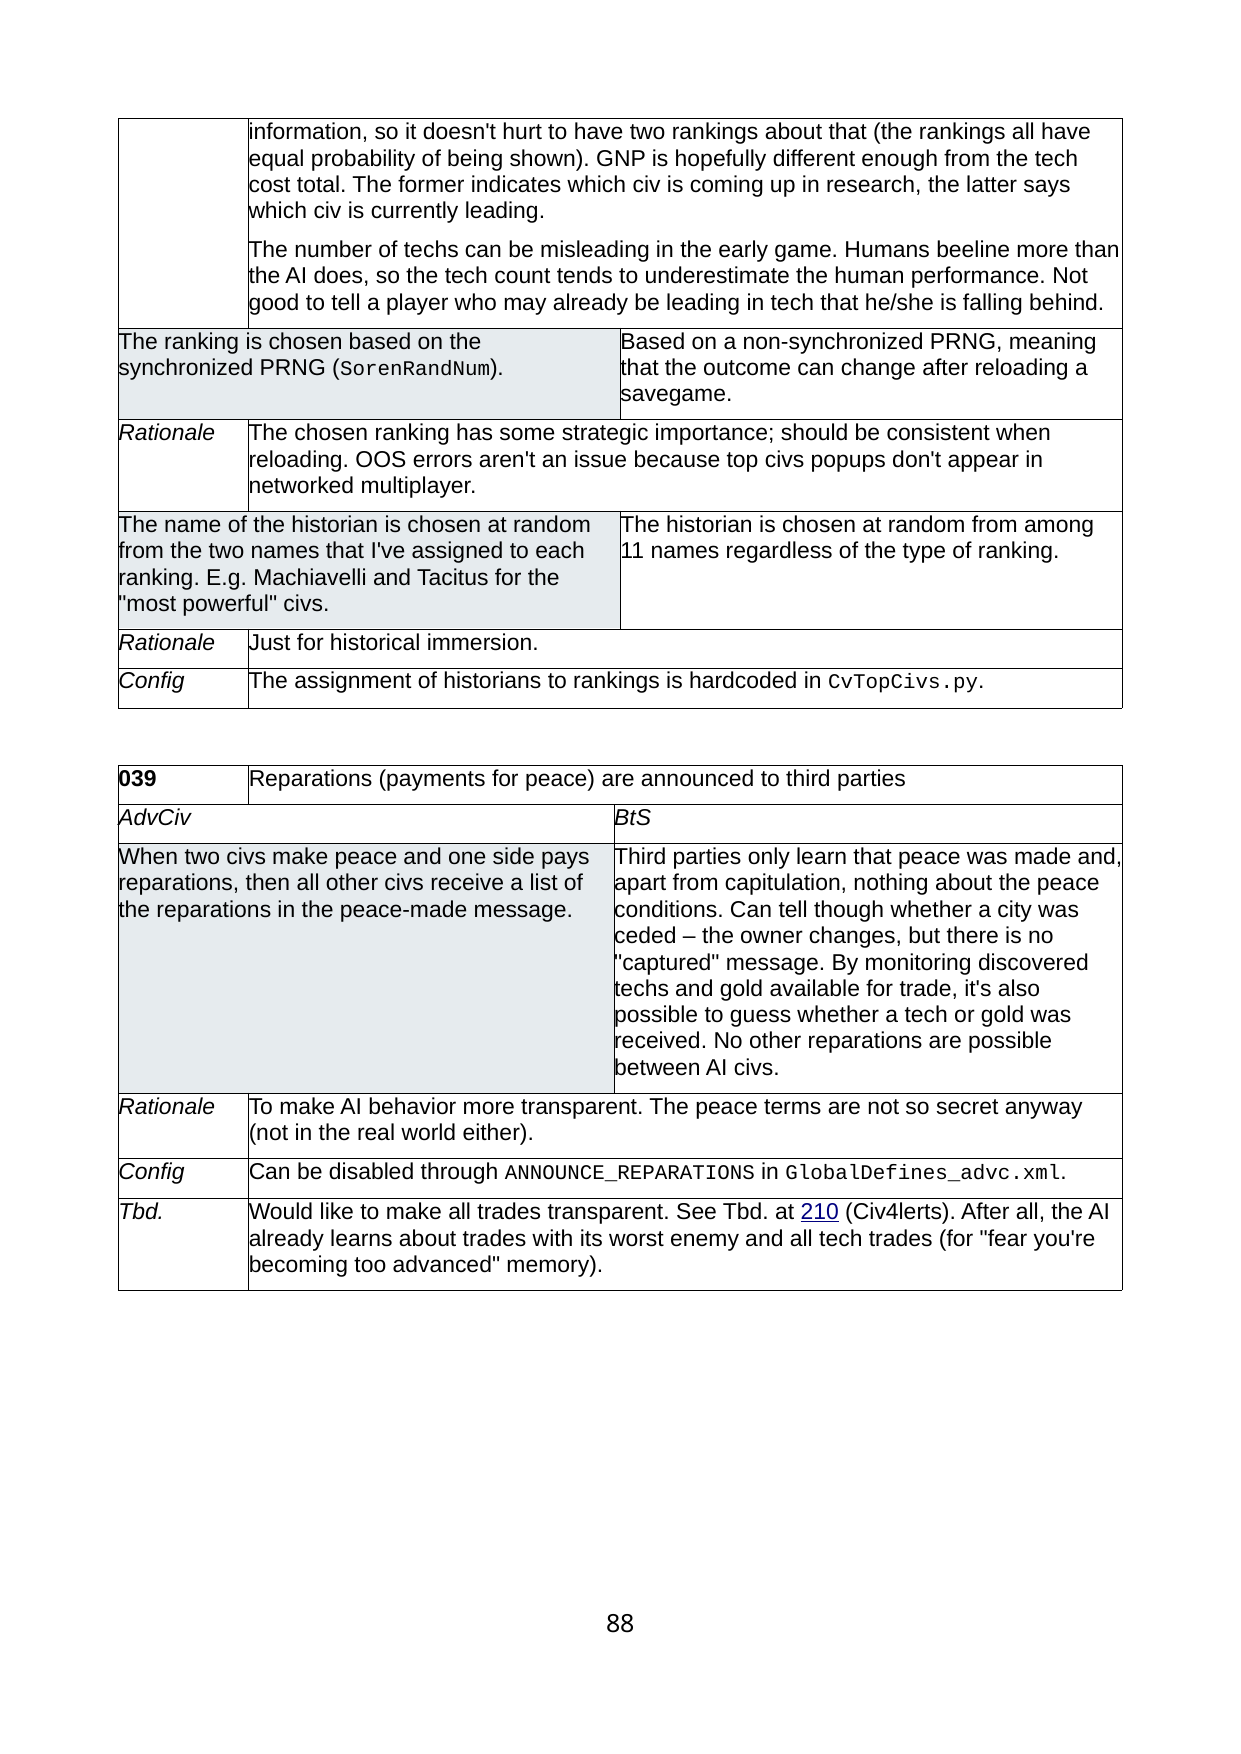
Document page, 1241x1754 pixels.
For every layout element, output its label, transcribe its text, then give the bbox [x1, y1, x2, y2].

table_cell Config [119, 1159, 248, 1198]
table_cell Rationale [119, 630, 248, 667]
table_cell [119, 119, 248, 327]
table_cell To make AI behavior more transparent. The peace terms are not so secret anyway (not in the real world either). [249, 1094, 1122, 1158]
table_cell Rationale [119, 420, 248, 511]
table_cell Rationale [119, 1094, 248, 1158]
table_cell Can be disabled through ANNOUNCE_REPARATIONS in GlobalDefines_advc.xml. [249, 1159, 1122, 1198]
table_cell The historian is chosen at random from among 11 names regardless of the type of ranking. [621, 512, 1122, 628]
table_cell The ranking is chosen based on the synchronized PRNG (SorenRandNum). [119, 329, 620, 419]
table_cell Based on a non-synchronized PRNG, meaning that the outcome can change after reloading a savegame. [621, 329, 1122, 419]
table_cell Tbd. [119, 1199, 248, 1289]
table_cell information, so it doesn't hurt to have two rankings about that (the rankings all have equal probability of being shown). GNP is hopefully different enough from the tech cost total. The former indicates which civ is coming up in research, the latter says which civ is currently leading. The number of techs can be misleading in the early game. Humans beeline more than the AI does, so the tech count tends to underestimate the human performance. Not good to tell a player who may already be leading in tech that he/she is falling behind. [249, 119, 1122, 327]
table_cell Config [119, 669, 248, 708]
table_cell The name of the historian is chosen at random from the two names that I've assigned to each ranking. E.g. Machiavelli and Tacitus for the "most powerful" civs. [119, 512, 620, 628]
table_cell Would like to make all trades transparent. See Tbd. at 210 (Civ4lerts). After all, the AI already learns about trades with its worst enemy and all tech trades (for "fear you're becoming too advanced" memory). [249, 1199, 1122, 1289]
table_cell When two civs make peace and one side pays reparations, then all other civs receive a list of the reparations in the peace-made message. [119, 844, 614, 1093]
table_cell BtS [615, 805, 1122, 843]
table_cell AdvCiv [119, 805, 614, 843]
table_cell The chosen ranking has some strategic importance; should be consistent when reloading. OOS errors aren't an issue because top civs popups don't appear in networked multiplayer. [249, 420, 1122, 511]
table_header Reparations (payments for peace) are announced to third parties [249, 766, 1122, 804]
table_cell The assignment of historians to rankings is hardcoded in CvTopCivs.py. [249, 669, 1122, 708]
table_header 039 [119, 766, 248, 804]
table_cell Third parties only learn that peace was made and, apart from capitulation, nothing about the peace conditions. Can tell though whether a city was ceded – the owner changes, but there is no "captured" message. By monitoring discovered techs and gold available for trade, it's also possible to guess whether a tech or gold was received. No other reparations are possible between AI civs. [615, 844, 1122, 1093]
table_cell Just for historical immersion. [249, 630, 1122, 667]
